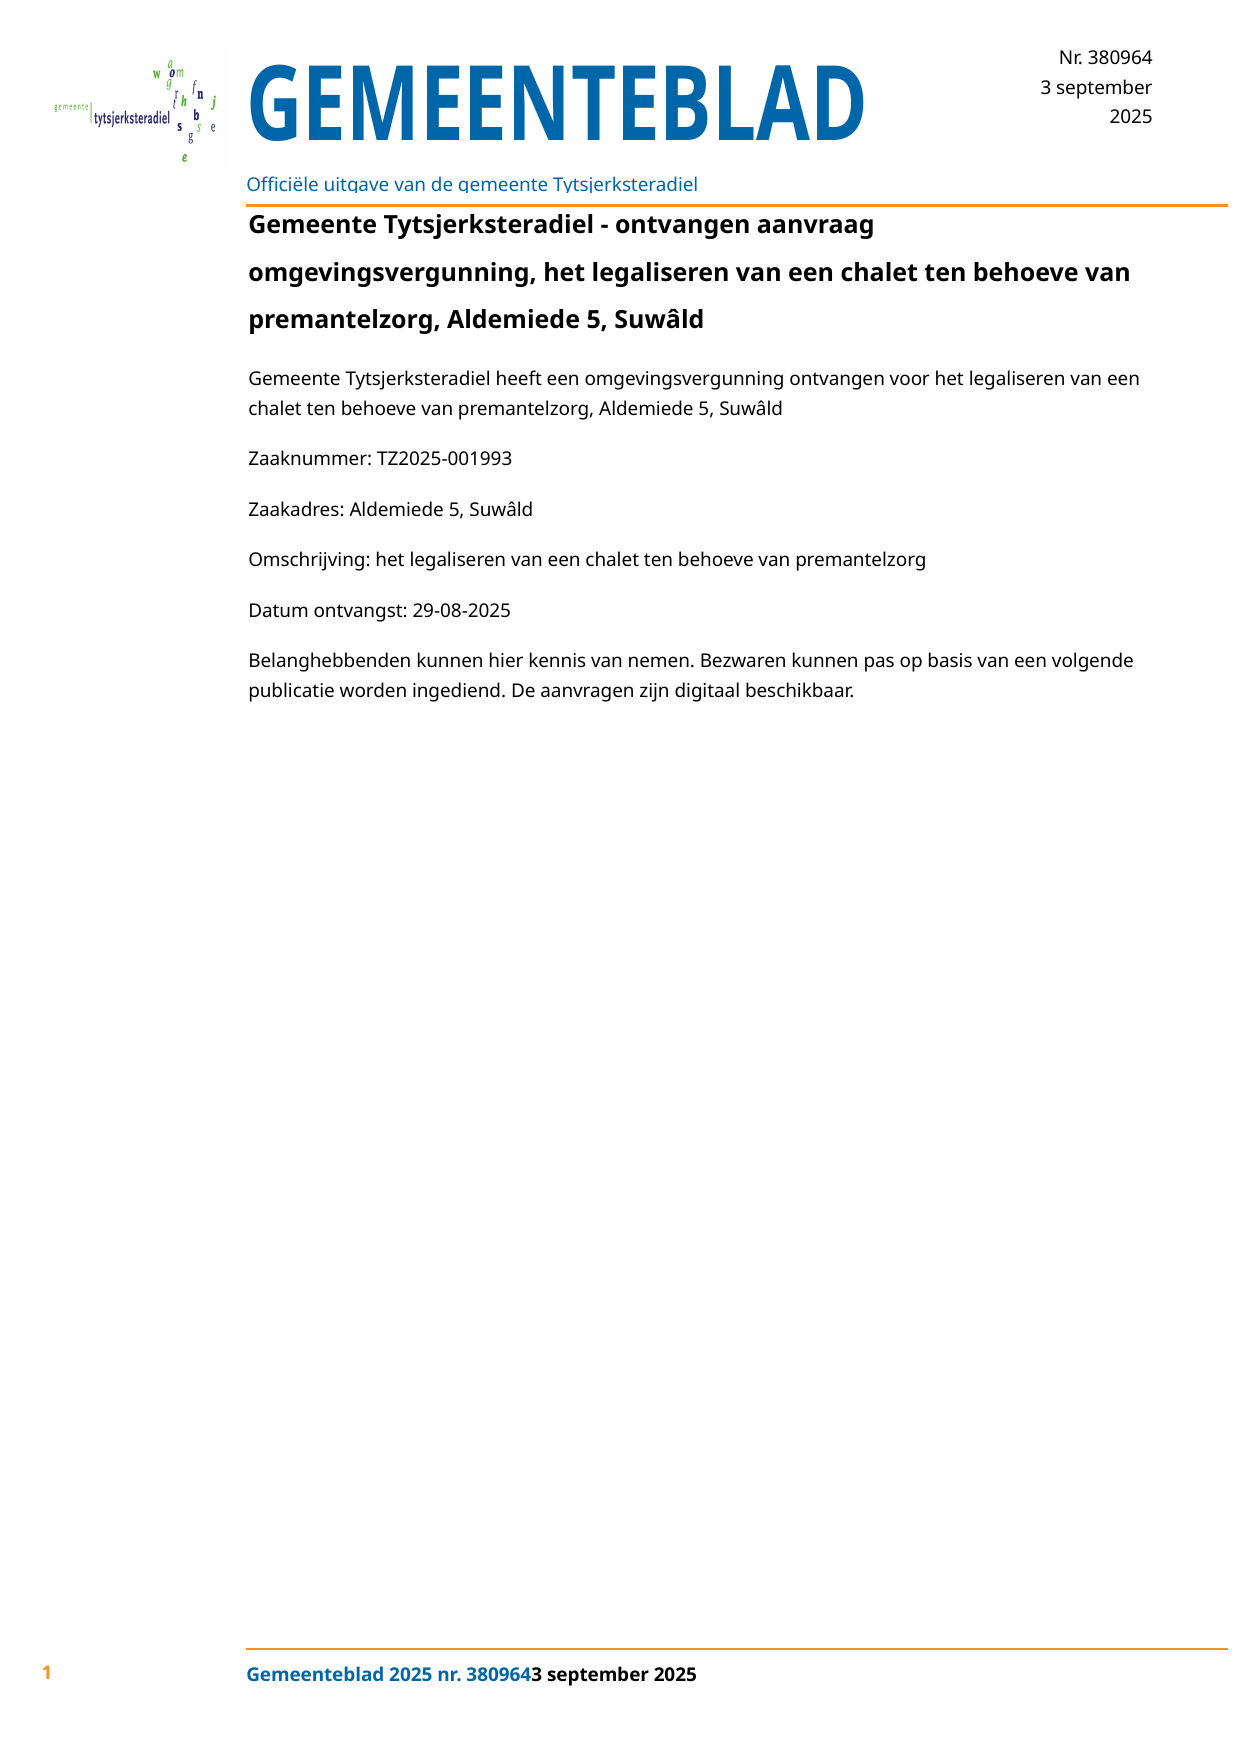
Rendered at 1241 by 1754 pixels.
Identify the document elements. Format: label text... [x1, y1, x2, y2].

text Zaakadres: Aldemiede 5, Suwâld [248, 496, 1152, 522]
picture [41, 47, 231, 172]
text Zaaknummer: TZ2025-001993 [248, 446, 1152, 471]
text Datum ontvangst: 29-08-2025 [248, 597, 1152, 622]
text Gemeente Tytsjerksteradiel - ontvangen aanvraag omgevingsvergunning, het legaliseren van een chalet ten behoeve van premantelzorg, Aldemiede 5, Suwâld [248, 207, 1152, 336]
text Belanghebbenden kunnen hier kennis van nemen. Bezwaren kunnen pas op basis van een volgende publicatie worden ingediend. De aanvragen zijn digitaal beschikbaar. [248, 647, 1152, 702]
text Gemeente Tytsjerksteradiel heeft een omgevingsvergunning ontvangen voor het legaliseren van een chalet ten behoeve van premantelzorg, Aldemiede 5, Suwâld [248, 366, 1152, 421]
text Omschrijving: het legaliseren van een chalet ten behoeve van premantelzorg [248, 546, 1152, 572]
